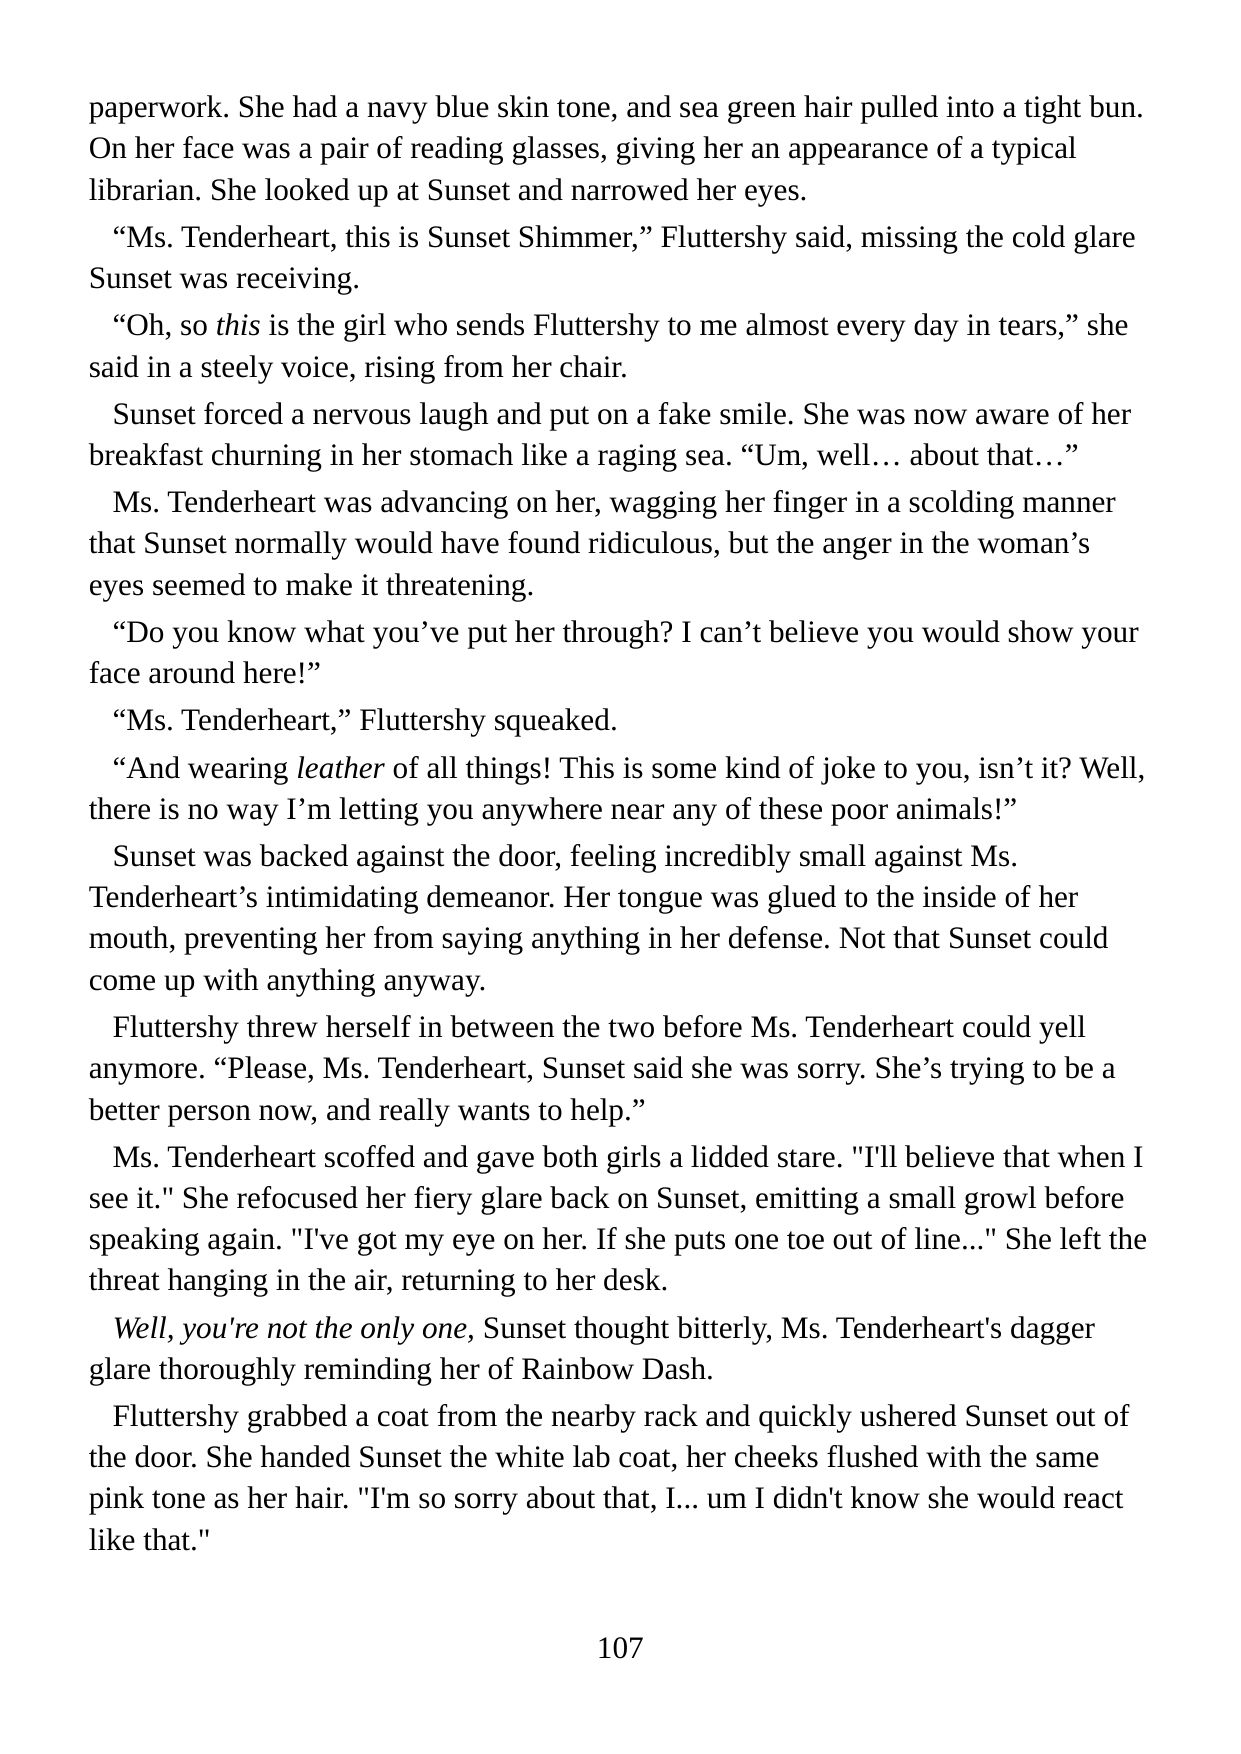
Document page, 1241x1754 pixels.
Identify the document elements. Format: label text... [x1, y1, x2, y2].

text Sunset forced a nervous laugh and put on a fake smile. She was now aware of her breakfast churning in her stomach like a raging sea. “Um, well… about that…” [88, 395, 1152, 472]
text Well, you're not the only one, Sunset thought bitterly, Ms. Tenderheart's dagger glare thoroughly reminding her of Rainbow Dash. [88, 1309, 1152, 1386]
text “Do you know what you’ve put her through? I can’t believe you would show your face around here!” [88, 613, 1152, 690]
text paperwork. She had a navy blue skin tone, and sea green hair pulled into a tight bun. On her face was a pair of reading glasses, giving her an appearance of a typical librarian. She looked up at Sunset and narrowed her eyes. [88, 88, 1152, 207]
text “And wearing leather of all things! This is some kind of joke to you, isn’t it? Well, there is no way I’m letting you anywhere near any of these poor animals!” [88, 749, 1152, 826]
text “Ms. Tenderheart,” Fluttershy squeaked. [88, 702, 1152, 738]
text “Ms. Tenderheart, this is Sunset Shimmer,” Fluttershy said, missing the cold glare Sunset was receiving. [88, 218, 1152, 295]
text Fluttershy grabbed a coat from the nearby rack and quickly ushered Sunset out of the door. She handed Sunset the white lab coat, her cheeks flushed with the same pink tone as her hair. "I'm so sorry about that, I... um I didn't know she would react like that." [88, 1397, 1152, 1557]
text “Oh, so this is the girl who sends Fluttershy to me almost every day in tears,” she said in a steely voice, rising from her chair. [88, 307, 1152, 384]
text Fluttershy threw herself in between the two before Ms. Tenderheart could yell anymore. “Please, Ms. Tenderheart, Sunset said she was sorry. She’s trying to be a better person now, and really wants to help.” [88, 1008, 1152, 1127]
text Ms. Tenderheart scoffed and gave both girls a lidded stare. "I'll believe that when I see it." She refocused her fiery glare back on Sunset, emitting a small growl before speaking again. "I've got my eye on her. If she puts one toe out of line..." She left the threat hanging in the air, returning to her desk. [88, 1138, 1152, 1298]
text Ms. Tenderheart was advancing on her, wagging her finger in a scolding manner that Sunset normally would have found ridiculous, but the anger in the woman’s eyes seemed to make it threatening. [88, 483, 1152, 602]
text Sunset was backed against the door, feeling incredibly small against Ms. Tenderheart’s intimidating demeanor. Her tongue was glued to the inside of her mouth, preventing her from saying anything in her defense. Not that Sunset could come up with anything anyway. [88, 837, 1152, 997]
